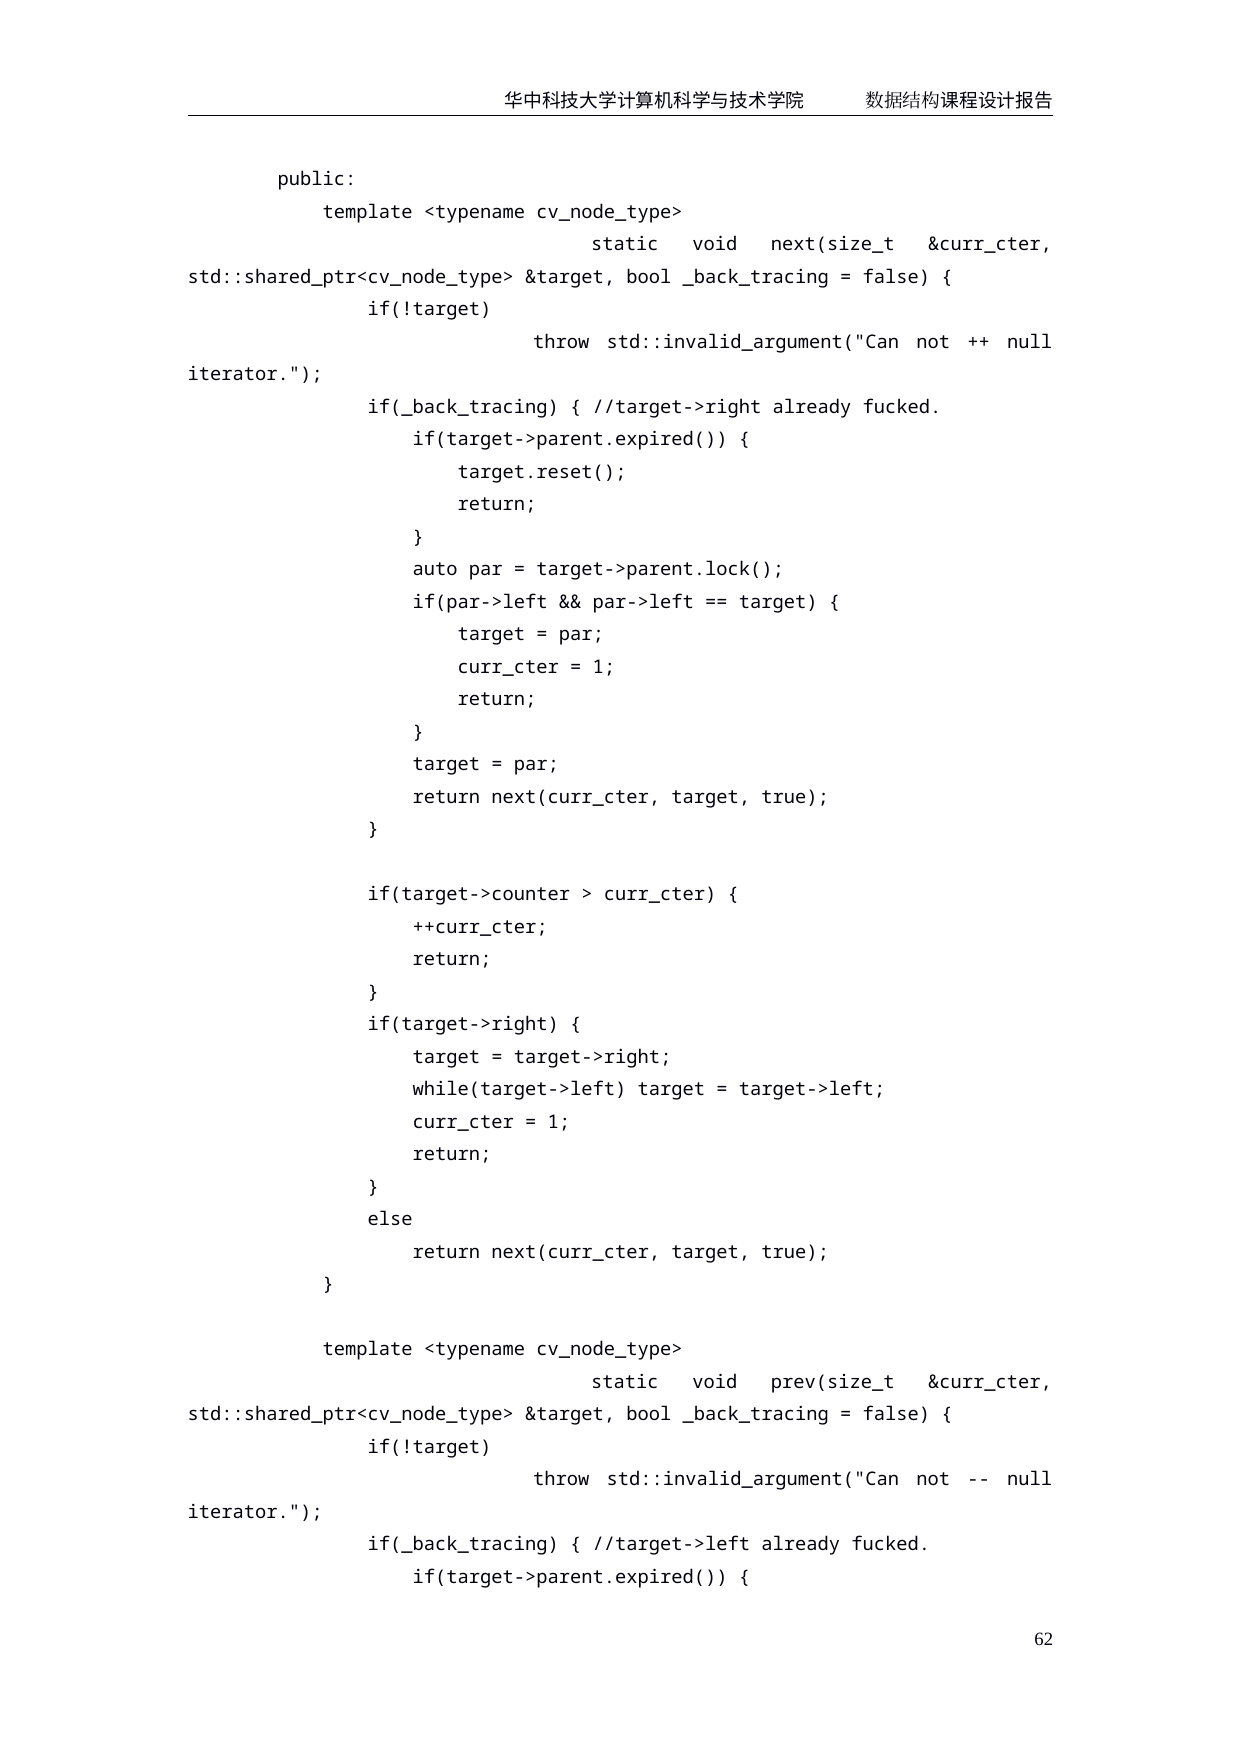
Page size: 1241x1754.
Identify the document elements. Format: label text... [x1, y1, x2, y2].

text target.reset(); [187, 454, 1053, 487]
text if(_back_tracing) { //target->right already fucked. [187, 389, 1053, 422]
text throw std::invalid_argument("Can not -- null iterator."); [187, 1462, 1053, 1527]
text curr_cter = 1; [187, 1104, 1053, 1137]
text return next(curr_cter, target, true); [187, 779, 1053, 812]
text } [187, 974, 1053, 1007]
text } [187, 714, 1053, 747]
text return; [187, 942, 1053, 974]
text while(target->left) target = target->left; [187, 1072, 1053, 1104]
text if(target->parent.expired()) { [187, 1559, 1053, 1592]
text ++curr_cter; [187, 909, 1053, 942]
text } [187, 519, 1053, 552]
text if(!target) [187, 1429, 1053, 1462]
text return next(curr_cter, target, true); [187, 1234, 1053, 1267]
text else [187, 1202, 1053, 1234]
text public: [187, 162, 1053, 194]
text template <typename cv_node_type> [187, 1332, 1053, 1364]
text target = par; [187, 617, 1053, 649]
text static void prev(size_t &curr_cter, std::shared_ptr<cv_node_type> &target, bool _back_tracing = false) { [187, 1364, 1053, 1429]
text return; [187, 487, 1053, 519]
text if(!target) [187, 292, 1053, 324]
text if(par->left && par->left == target) { [187, 584, 1053, 617]
text } [187, 1267, 1053, 1299]
text target = par; [187, 747, 1053, 779]
text if(_back_tracing) { //target->left already fucked. [187, 1527, 1053, 1559]
text static void next(size_t &curr_cter, std::shared_ptr<cv_node_type> &target, bool _back_tracing = false) { [187, 227, 1053, 292]
text } [187, 812, 1053, 844]
text if(target->counter > curr_cter) { [187, 877, 1053, 909]
text throw std::invalid_argument("Can not ++ null iterator."); [187, 324, 1053, 389]
text if(target->right) { [187, 1007, 1053, 1039]
text return; [187, 1137, 1053, 1169]
text auto par = target->parent.lock(); [187, 552, 1053, 584]
text template <typename cv_node_type> [187, 194, 1053, 227]
text } [187, 1169, 1053, 1202]
text curr_cter = 1; [187, 649, 1053, 682]
text target = target->right; [187, 1039, 1053, 1072]
text if(target->parent.expired()) { [187, 422, 1053, 454]
text return; [187, 682, 1053, 714]
